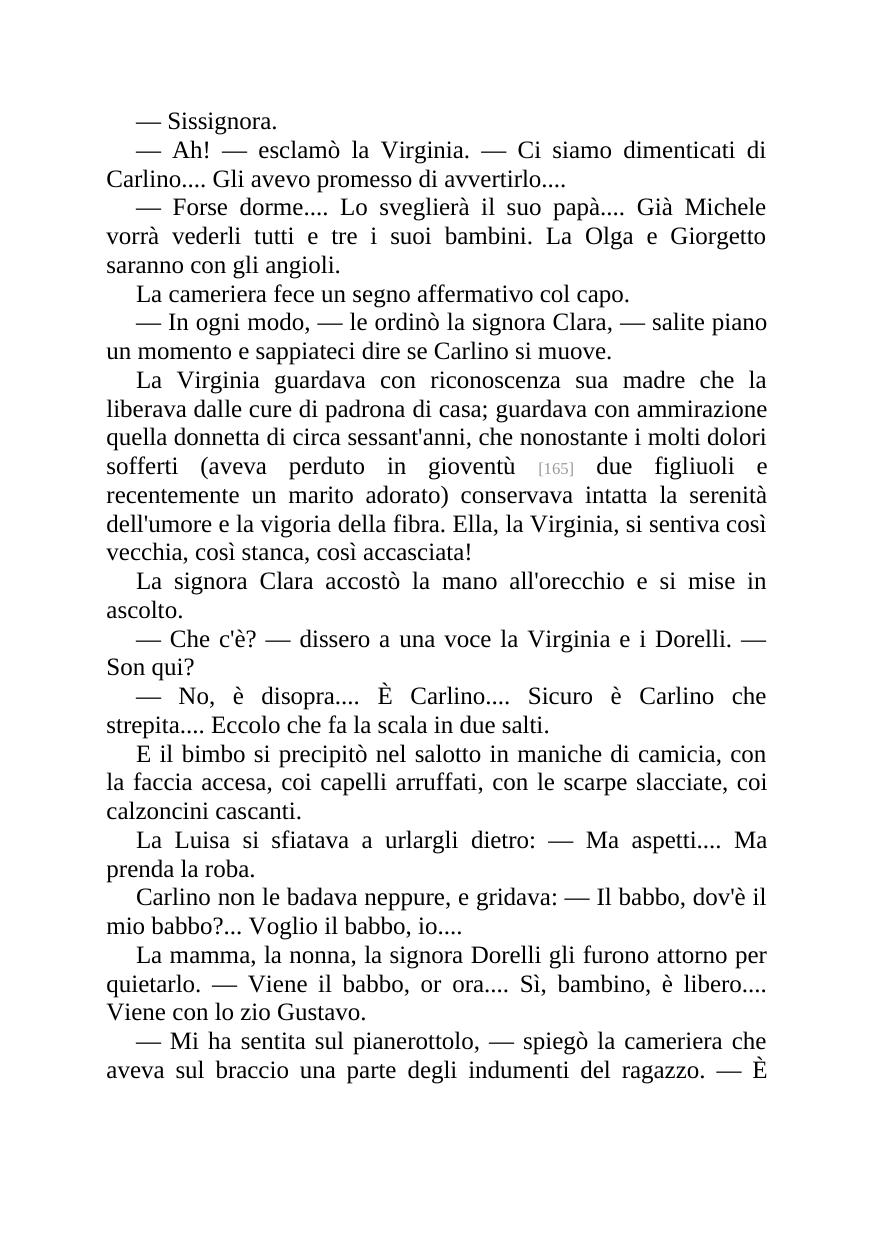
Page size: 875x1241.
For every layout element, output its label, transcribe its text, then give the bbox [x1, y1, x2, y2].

text — No, è disopra.... È Carlino.... Sicuro è Carlino che strepita.... Eccolo che fa la scala in due salti. [106, 681, 768, 739]
text E il bimbo si precipitò nel salotto in maniche di camicia, con la faccia accesa, coi capelli arruffati, con le scarpe slacciate, coi calzoncini cascanti. [106, 739, 768, 825]
text La mamma, la nonna, la signora Dorelli gli furono attorno per quietarlo. — Viene il babbo, or ora.... Sì, bambino, è libero.... Viene con lo zio Gustavo. [106, 940, 768, 1026]
text La Luisa si sfiatava a urlargli dietro: — Ma aspetti.... Ma prenda la roba. [106, 825, 768, 882]
text Carlino non le badava neppure, e gridava: — Il babbo, dov'è il mio babbo?... Voglio il babbo, io.... [106, 882, 768, 940]
text — Mi ha sentita sul pianerottolo, — spiegò la cameriera che aveva sul braccio una parte degli indumenti del ragazzo. — È [106, 1026, 768, 1084]
text — Che c'è? — dissero a una voce la Virginia e i Dorelli. — Son qui? [106, 624, 768, 681]
text — Sissignora. [106, 106, 768, 135]
text La cameriera fece un segno affermativo col capo. [106, 279, 768, 307]
text — Ah! — esclamò la Virginia. — Ci siamo dimenticati di Carlino.... Gli avevo promesso di avvertirlo.... [106, 135, 768, 192]
text La Virginia guardava con riconoscenza sua madre che la liberava dalle cure di padrona di casa; guardava con ammirazione quella donnetta di circa sessant'anni, che nonostante i molti dolori sofferti (aveva perduto in gioventù [165] due figliuoli e recentemente un marito adorato) conservava intatta la serenità dell'umore e la vigoria della fibra. Ella, la Virginia, si sentiva così vecchia, così stanca, così accasciata! [106, 365, 768, 566]
text La signora Clara accostò la mano all'orecchio e si mise in ascolto. [106, 566, 768, 624]
text — In ogni modo, — le ordinò la signora Clara, — salite piano un momento e sappiateci dire se Carlino si muove. [106, 307, 768, 365]
text — Forse dorme.... Lo sveglierà il suo papà.... Già Michele vorrà vederli tutti e tre i suoi bambini. La Olga e Giorgetto saranno con gli angioli. [106, 192, 768, 279]
